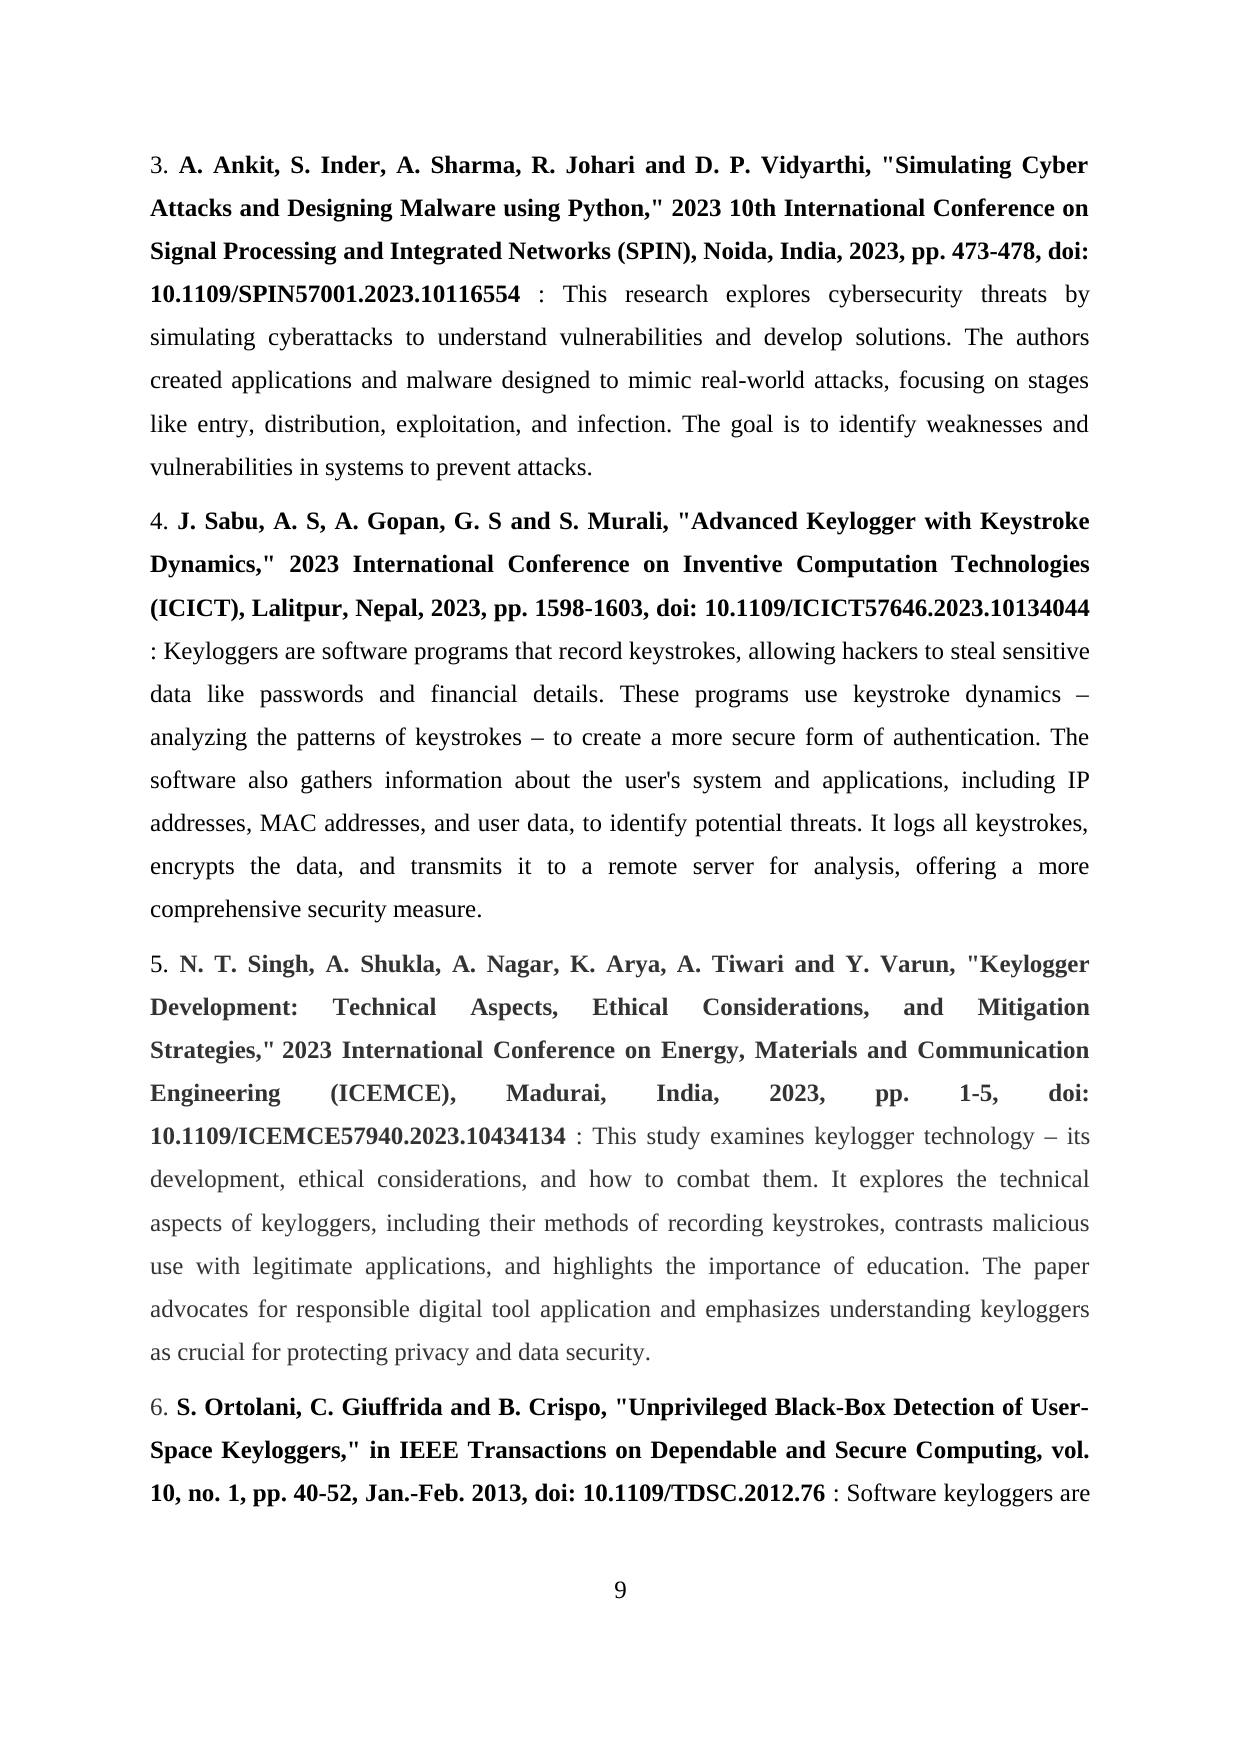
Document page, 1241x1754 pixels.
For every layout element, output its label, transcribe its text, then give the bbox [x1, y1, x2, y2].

text 4. J. Sabu, A. S, A. Gopan, G. S and S. Murali, "Advanced Keylogger with Keystroke Dynamics," 2023 International Conference on Inventive Computation Technologies (ICICT), Lalitpur, Nepal, 2023, pp. 1598-1603, doi: 10.1109/ICICT57646.2023.10134044 : Keyloggers are software programs that record keystrokes, allowing hackers to steal sensitive data like passwords and financial details. These programs use keystroke dynamics – analyzing the patterns of keystrokes – to create a more secure form of authentication. The software also gathers information about the user's system and applications, including IP addresses, MAC addresses, and user data, to identify potential threats. It logs all keystrokes, encrypts the data, and transmits it to a remote server for analysis, offering a more comprehensive security measure. [150, 506, 1091, 923]
text 3. A. Ankit, S. Inder, A. Sharma, R. Johari and D. P. Vidyarthi, "Simulating Cyber Attacks and Designing Malware using Python," 2023 10th International Conference on Signal Processing and Integrated Networks (SPIN), Noida, India, 2023, pp. 473-478, doi: 10.1109/SPIN57001.2023.10116554 : This research explores cybersecurity threats by simulating cyberattacks to understand vulnerabilities and develop solutions. The authors created applications and malware designed to mimic real-world attacks, focusing on stages like entry, distribution, exploitation, and infection. The goal is to identify weaknesses and vulnerabilities in systems to prevent attacks. [150, 150, 1091, 481]
text 6. S. Ortolani, C. Giuffrida and B. Crispo, "Unprivileged Black-Box Detection of User-Space Keyloggers," in IEEE Transactions on Dependable and Secure Computing, vol. 10, no. 1, pp. 40-52, Jan.-Feb. 2013, doi: 10.1109/TDSC.2012.76 : Software keyloggers are [150, 1392, 1091, 1507]
text 5. N. T. Singh, A. Shukla, A. Nagar, K. Arya, A. Tiwari and Y. Varun, "Keylogger Development: Technical Aspects, Ethical Considerations, and Mitigation Strategies," 2023 International Conference on Energy, Materials and Communication Engineering (ICEMCE), Madurai, India, 2023, pp. 1-5, doi: 10.1109/ICEMCE57940.2023.10434134 : This study examines keylogger technology – its development, ethical considerations, and how to combat them. It explores the technical aspects of keyloggers, including their methods of recording keystrokes, contrasts malicious use with legitimate applications, and highlights the importance of education. The paper advocates for responsible digital tool application and emphasizes understanding keyloggers as crucial for protecting privacy and data security. [150, 949, 1091, 1366]
